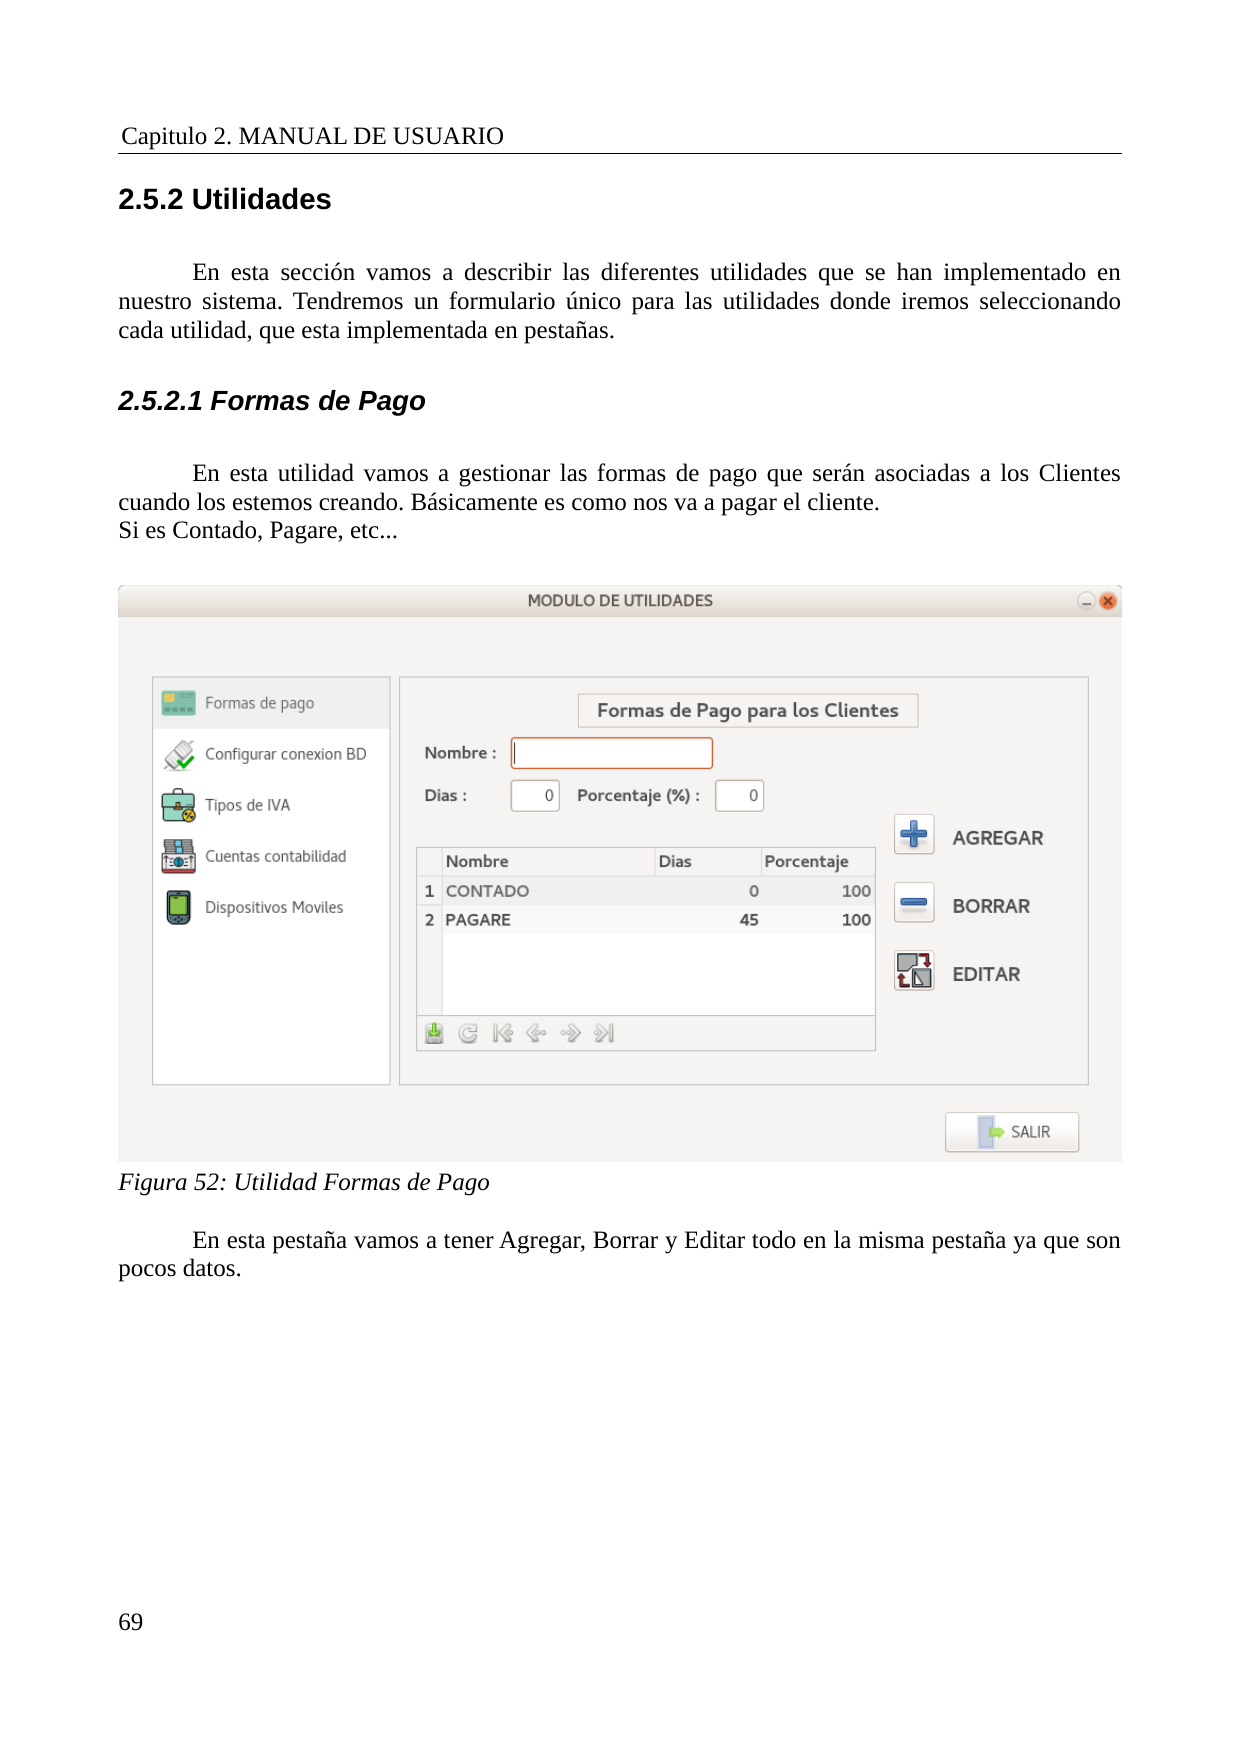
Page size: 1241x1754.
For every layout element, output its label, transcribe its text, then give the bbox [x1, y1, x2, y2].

text En esta sección vamos a describir las diferentes utilidades que se han implementado en nuestro sistema. Tendremos un formulario único para las utilidades donde iremos seleccionando cada utilidad, que esta implementada en pestañas. [118, 257, 1122, 343]
text En esta pestaña vamos a tener Agregar, Borrar y Editar todo en la misma pestaña ya que son pocos datos. [118, 1225, 1122, 1282]
picture [118, 585, 1123, 1162]
text Figura 52: Utilidad Formas de Pago [118, 1162, 1122, 1196]
subtitle 2.5.2 Utilidades [118, 182, 1122, 216]
text Si es Contado, Pagare, etc... [118, 515, 1122, 544]
text En esta utilidad vamos a gestionar las formas de pago que serán asociadas a los Clientes cuando los estemos creando. Básicamente es como nos va a pagar el cliente. [118, 458, 1122, 515]
subtitle 2.5.2.1 Formas de Pago [118, 385, 1122, 417]
